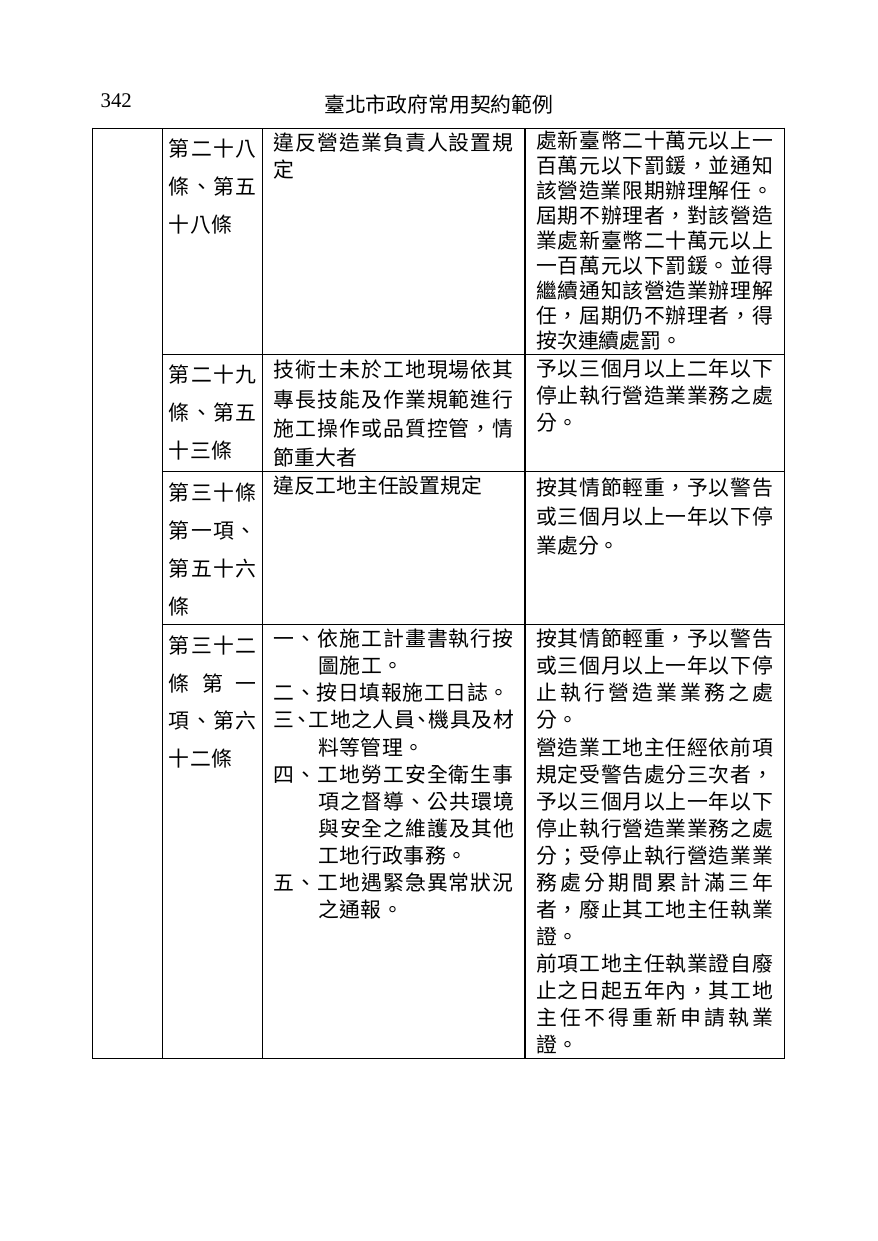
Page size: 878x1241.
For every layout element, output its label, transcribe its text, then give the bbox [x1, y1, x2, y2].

table_cell 按其情節輕重，予以警告或三個月以上一年以下停業處分。 [526, 472, 784, 624]
table_cell 第二十八條、第五十八條 [163, 129, 262, 353]
table_cell 按其情節輕重，予以警告或三個月以上一年以下停止執行營造業業務之處分。 營造業工地主任經依前項規定受警告處分三次者，予以三個月以上一年以下停止執行營造業業務之處分；受停止執行營造業業務處分期間累計滿三年者，廢止其工地主任執業證。 前項工地主任執業證自廢止之日起五年內，其工地主任不得重新申請執業證。 [526, 625, 784, 1058]
table_cell 一、依施工計畫書執行按圖施工。 二、按日填報施工日誌。 三、工地之人員、機具及材料等管理。 四、工地勞工安全衛生事項之督導、公共環境與安全之維護及其他工地行政事務。 五、工地遇緊急異常狀況之通報。 [263, 625, 524, 1058]
table_cell 第三十條第一項、第五十六條 [163, 472, 262, 624]
table_cell 違反工地主任設置規定 [263, 472, 524, 624]
table_cell 技術士未於工地現場依其專長技能及作業規範進行施工操作或品質控管，情節重大者 [263, 355, 524, 471]
table_cell 處新臺幣二十萬元以上一百萬元以下罰鍰，並通知該營造業限期辦理解任。屆期不辦理者，對該營造業處新臺幣二十萬元以上一百萬元以下罰鍰。並得繼續通知該營造業辦理解任，屆期仍不辦理者，得按次連續處罰。 [526, 129, 784, 353]
table_cell 第二十九條、第五十三條 [163, 355, 262, 471]
table_cell 違反營造業負責人設置規定 [263, 129, 524, 353]
table_cell 第三十二條第一項、第六十二條 [163, 625, 262, 1058]
table_cell 予以三個月以上二年以下停止執行營造業業務之處分。 [526, 355, 784, 471]
table_cell [93, 129, 162, 1058]
